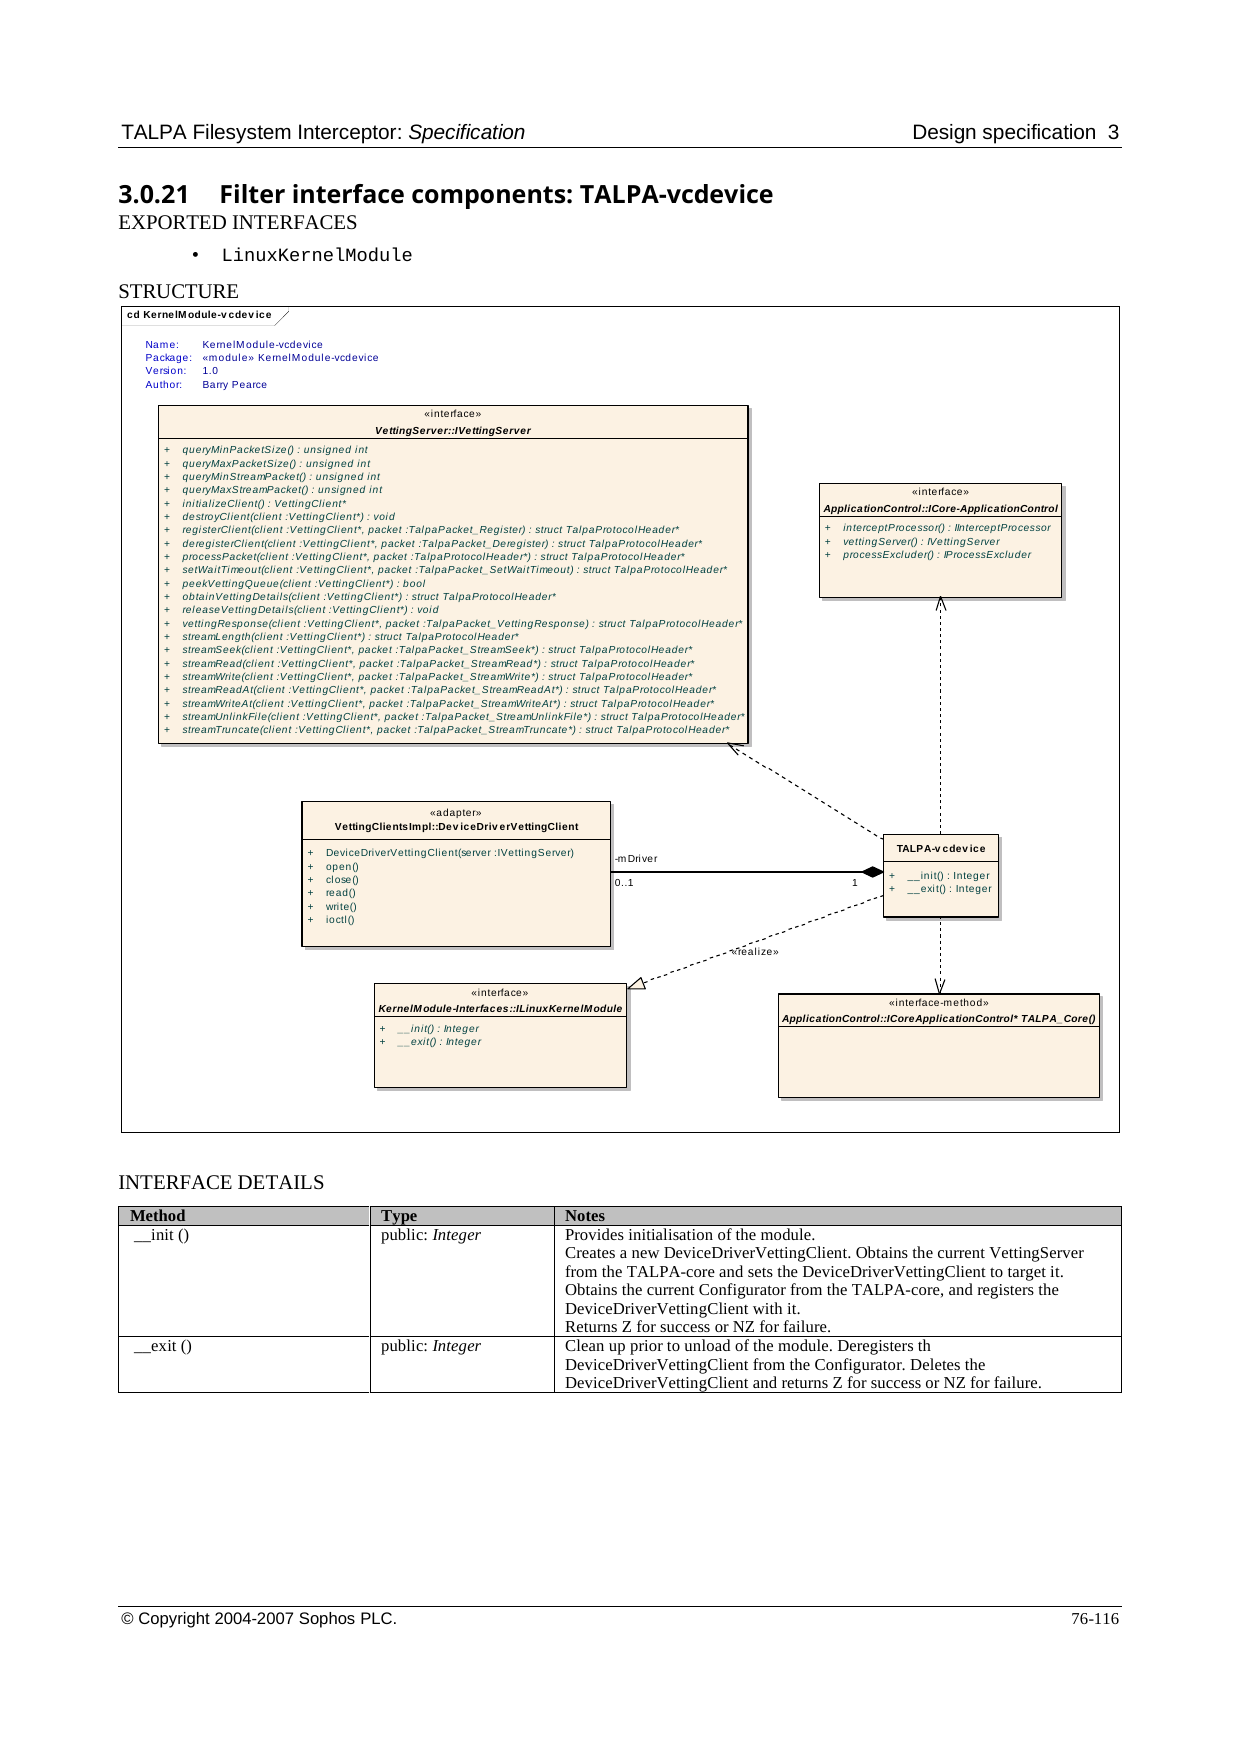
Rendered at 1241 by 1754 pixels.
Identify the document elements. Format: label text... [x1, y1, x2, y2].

text EXPORTED INTERFACES [118, 211, 1122, 234]
table_cell __init () [119, 1226, 369, 1336]
table_cell public: Integer [371, 1226, 554, 1336]
table_header Notes [555, 1207, 1121, 1225]
table_cell Clean up prior to unload of the module. Deregisters th DeviceDriverVettingClient from the Configurator. Deletes the DeviceDriverVettingClient and returns Z for success or NZ for failure. [555, 1337, 1121, 1392]
text INTERFACE DETAILS [118, 1171, 1122, 1194]
list LinuxKernelModule [192, 246, 1122, 267]
table_cell Provides initialisation of the module. Creates a new DeviceDriverVettingClient. Obtains the current VettingServer from the TALPA-core and sets the DeviceDriverVettingClient to target it. Obtains the current Configurator from the TALPA-core, and registers the DeviceDriverVettingClient with it. Returns Z for success or NZ for failure. [555, 1226, 1121, 1336]
table_header Type [371, 1207, 554, 1225]
table_cell __exit () [119, 1337, 369, 1392]
subtitle Filter interface components: TALPA-vcdevice [118, 177, 1122, 211]
table_cell public: Integer [371, 1337, 554, 1392]
table_header Method [119, 1207, 369, 1225]
text STRUCTURE [118, 280, 1122, 303]
